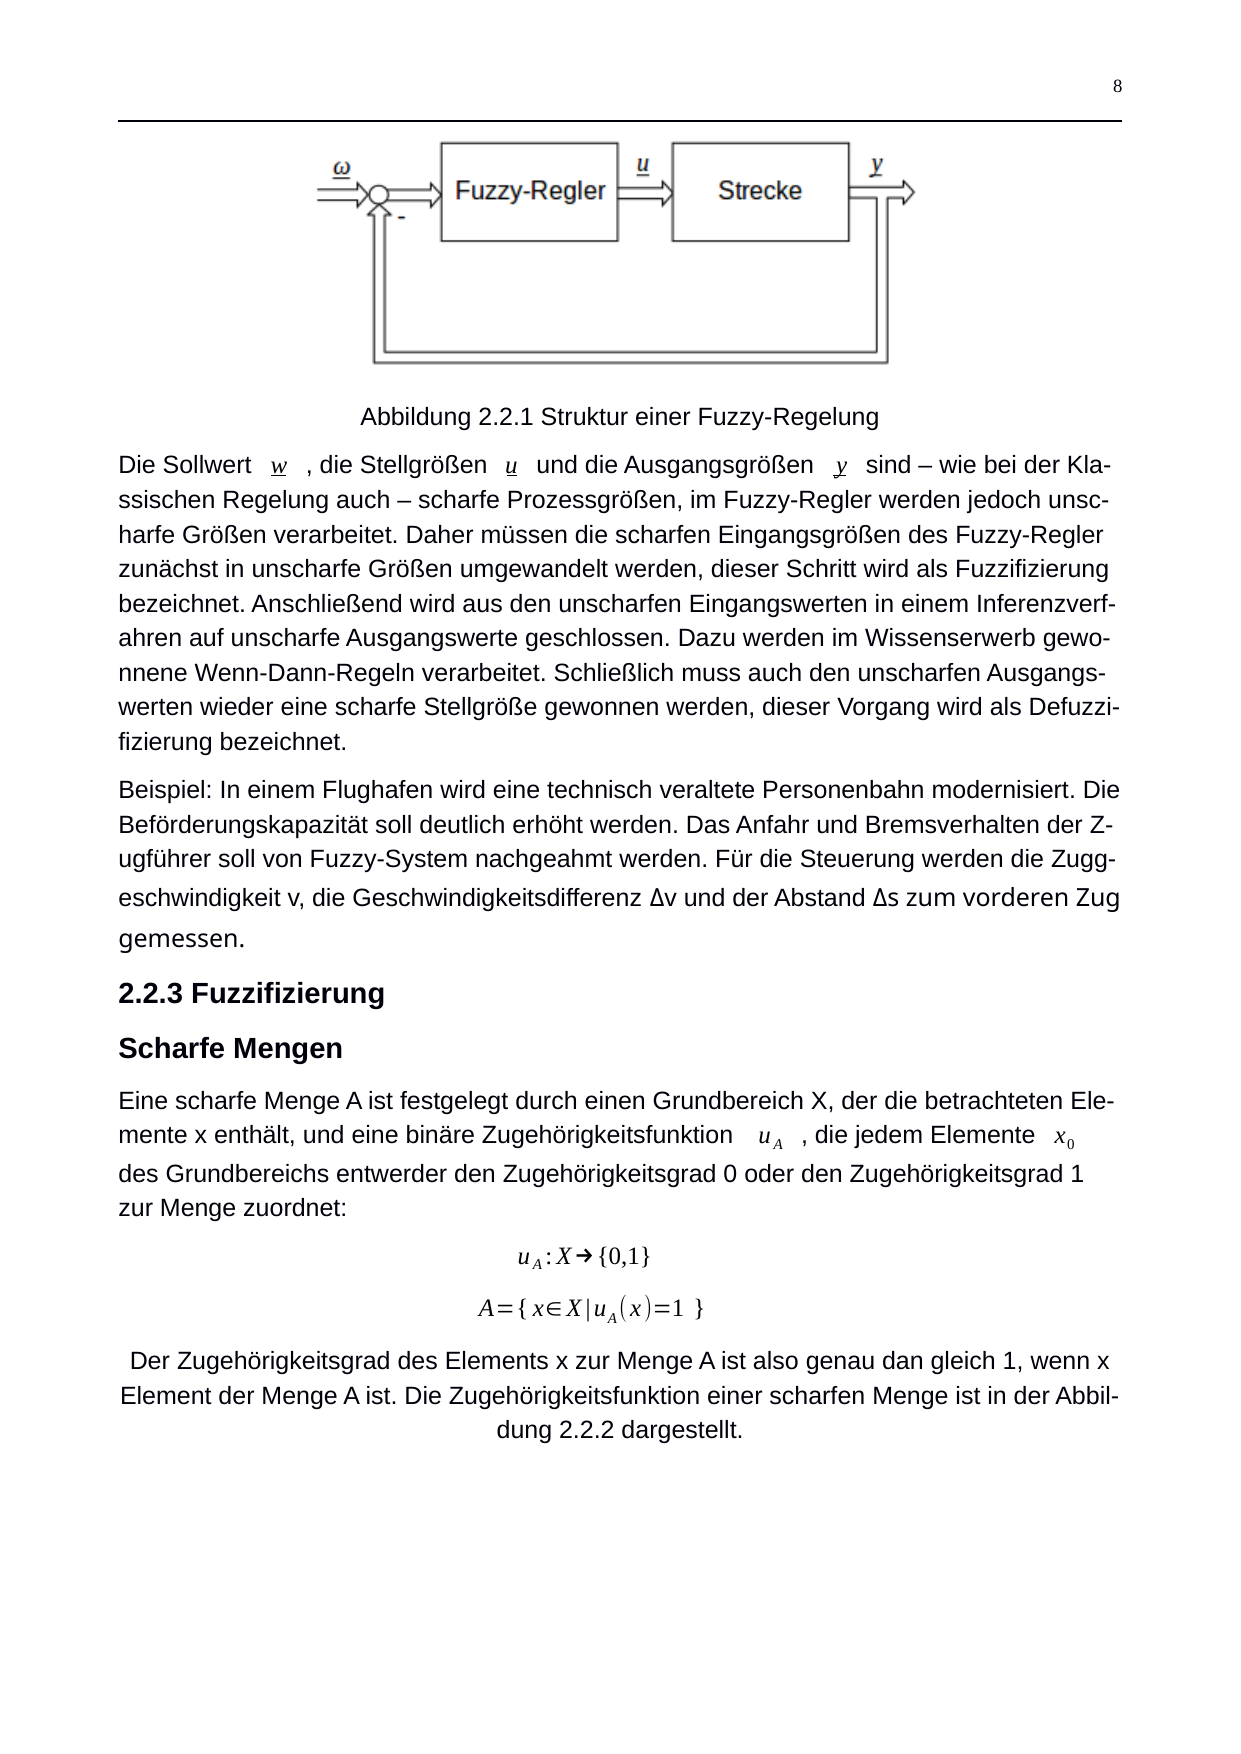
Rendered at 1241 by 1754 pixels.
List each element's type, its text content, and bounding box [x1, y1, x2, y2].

text Abbildung 2.2.1 Struktur einer Fuzzy-Regelung [118, 401, 1122, 430]
text Beispiel: In einem Flughafen wird eine technisch veraltete Personenbahn modernisiert. Die Beförderungskapazität soll deutlich erhöht werden. Das Anfahr und Bremsverhalten der Z-ugführer soll von Fuzzy-System nachgeahmt werden. Für die Steuerung werden die Zugg-eschwindigkeit v, die Geschwindigkeitsdifferenz Δv und der Abstand Δs zum vorderen Zug gemessen. [118, 776, 1122, 955]
text Eine scharfe Menge A ist festgelegt durch einen Grundbereich X, der die betrachteten Ele-mente x enthält, und eine binäre Zugehörigkeitsfunktion , die jedem Elemente des Grundbereichs entwerder den Zugehörigkeitsgrad 0 oder den Zugehörigkeitsgrad 1 zur Menge zuordnet: [118, 1086, 1122, 1222]
text Die Sollwert, die Stellgrößenund die Ausgangsgrößensind – wie bei der Kla-ssischen Regelung auch – scharfe Prozessgrößen, im Fuzzy-Regler werden jedoch unsc-harfe Größen verarbeitet. Daher müssen die scharfen Eingangsgrößen des Fuzzy-Regler zunächst in unscharfe Größen umgewandelt werden, dieser Schritt wird als Fuzzifizierung bezeichnet. Anschließend wird aus den unscharfen Eingangswerten in einem Inferenzverf-ahren auf unscharfe Ausgangswerte geschlossen. Dazu werden im Wissenserwerb gewo-nnene Wenn-Dann-Regeln verarbeitet. Schließlich muss auch den unscharfen Ausgangs-werten wieder eine scharfe Stellgröße gewonnen werden, dieser Vorgang wird als Defuzzi-fizierung bezeichnet. [118, 451, 1122, 755]
text 2.2.3 Fuzzifizierung [118, 976, 1122, 1010]
text Der Zugehörigkeitsgrad des Elements x zur Menge A ist also genau dan gleich 1, wenn x Element der Menge A ist. Die Zugehörigkeitsfunktion einer scharfen Menge ist in der Abbil-dung 2.2.2 dargestellt. [118, 1346, 1122, 1444]
text Scharfe Mengen [118, 1031, 1122, 1064]
picture [313, 122, 928, 382]
